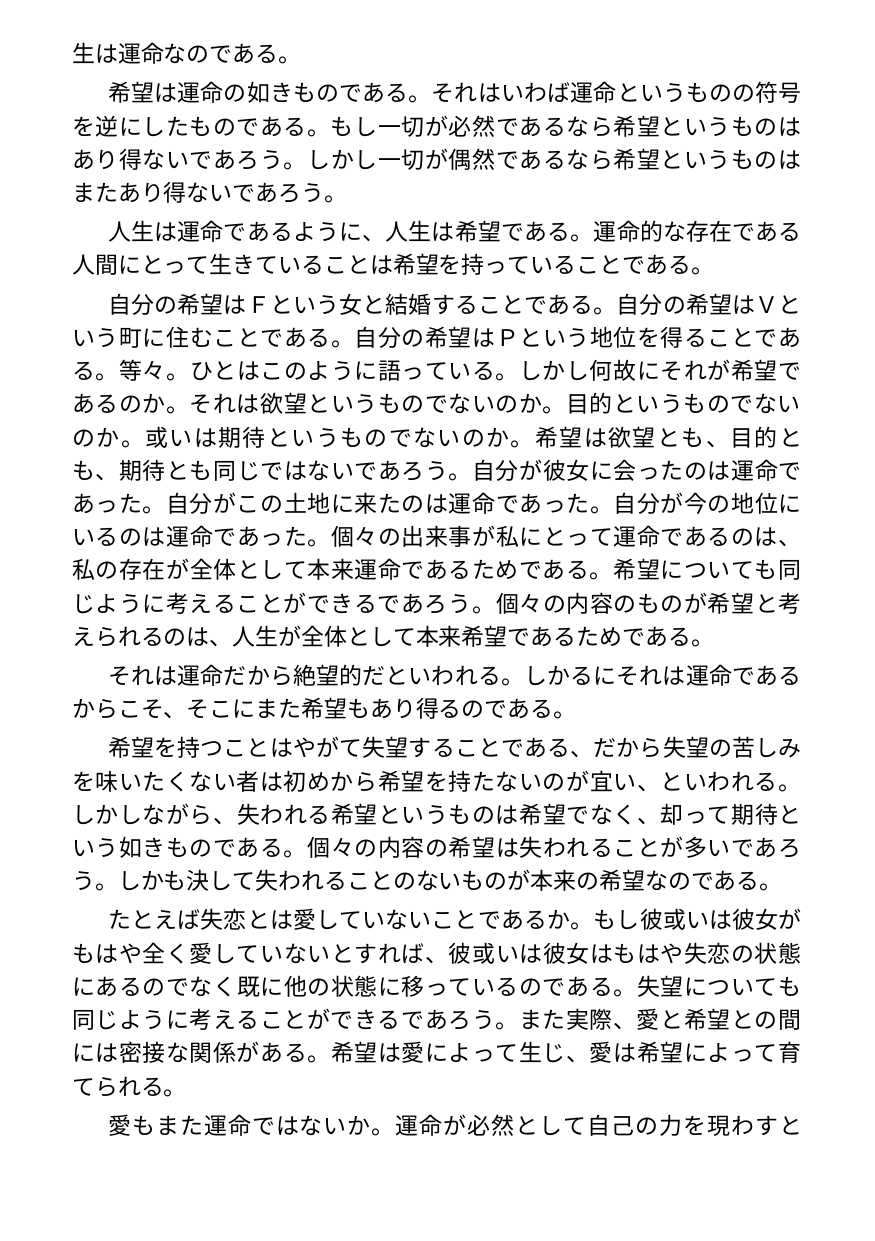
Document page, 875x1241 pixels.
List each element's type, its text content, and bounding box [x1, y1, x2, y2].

text 希望を持つことはやがて失望することである、だから失望の苦しみを味いたくない者は初めから希望を持たないのが宜い、といわれる。しかしながら、失われる希望というものは希望でなく、却って期待という如きものである。個々の内容の希望は失われることが多いであろう。しかも決して失われることのないものが本来の希望なのである。 [72, 730, 802, 896]
text 人生は運命であるように、人生は希望である。運命的な存在である人間にとって生きていることは希望を持っていることである。 [72, 214, 802, 281]
text たとえば失恋とは愛していないことであるか。もし彼或いは彼女がもはや全く愛していないとすれば、彼或いは彼女はもはや失恋の状態にあるのでなく既に他の状態に移っているのである。失望についても同じように考えることができるであろう。また実際、愛と希望との間には密接な関係がある。希望は愛によって生じ、愛は希望によって育てられる。 [72, 902, 802, 1102]
text 生は運命なのである。 [72, 36, 802, 69]
text 希望は運命の如きものである。それはいわば運命というものの符号を逆にしたものである。もし一切が必然であるなら希望というものはあり得ないであろう。しかし一切が偶然であるなら希望というものはまたあり得ないであろう。 [72, 75, 802, 208]
text 自分の希望はＦという女と結婚することである。自分の希望はＶという町に住むことである。自分の希望はＰという地位を得ることである。等々。ひとはこのように語っている。しかし何故にそれが希望であるのか。それは欲望というものでないのか。目的というものでないのか。或いは期待というものでないのか。希望は欲望とも、目的とも、期待とも同じではないであろう。自分が彼女に会ったのは運命であった。自分がこの土地に来たのは運命であった。自分が今の地位にいるのは運命であった。個々の出来事が私にとって運命であるのは、私の存在が全体として本来運命であるためである。希望についても同じように考えることができるであろう。個々の内容のものが希望と考えられるのは、人生が全体として本来希望であるためである。 [72, 286, 802, 652]
text 愛もまた運命ではないか。運命が必然として自己の力を現わすと [72, 1108, 802, 1141]
text それは運命だから絶望的だといわれる。しかるにそれは運命であるからこそ、そこにまた希望もあり得るのである。 [72, 658, 802, 724]
